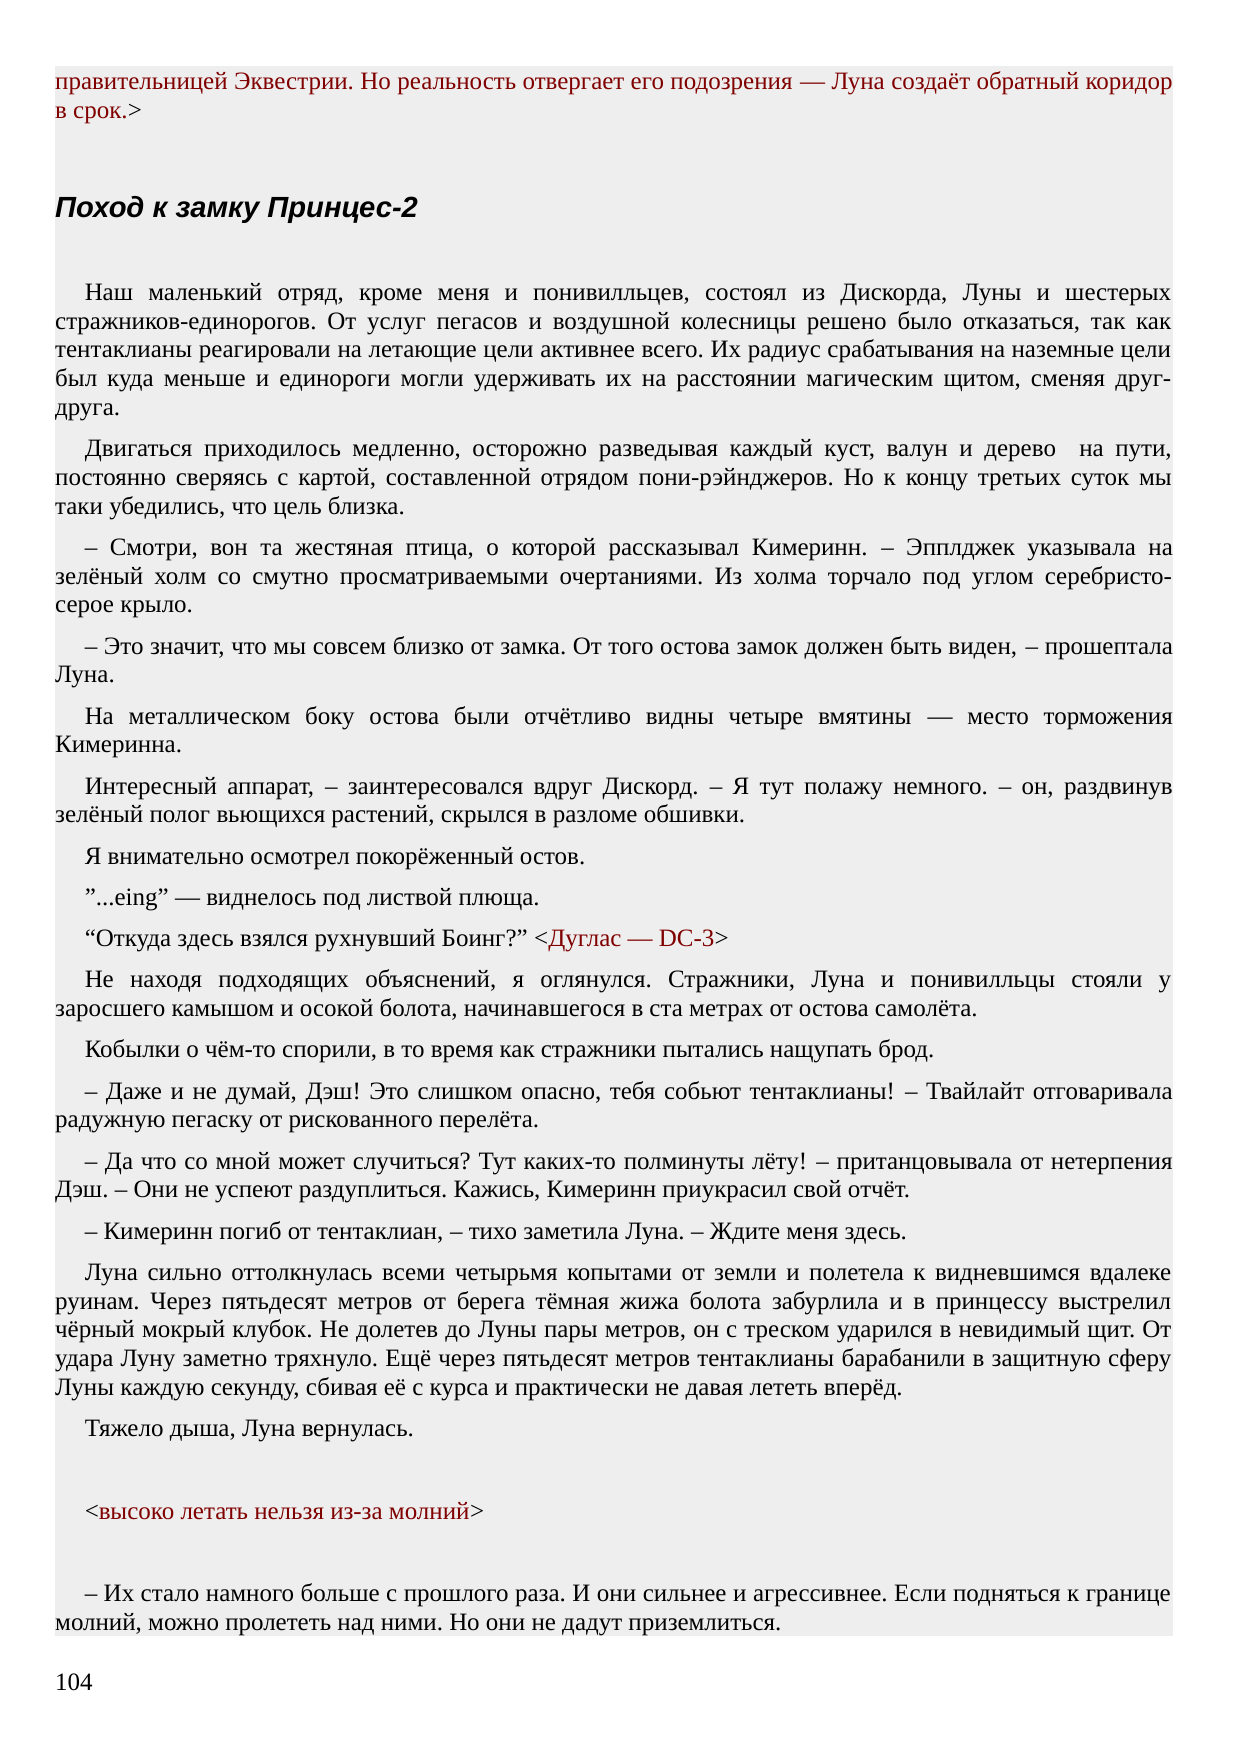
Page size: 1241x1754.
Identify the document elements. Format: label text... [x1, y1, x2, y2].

text – Смотри, вон та жестяная птица, о которой рассказывал Кимеринн. – Эпплджек указывала на зелёный холм со смутно просматриваемыми очертаниями. Из холма торчало под углом серебристо-серое крыло. [55, 532, 1173, 618]
text Луна сильно оттолкнулась всеми четырьмя копытами от земли и полетела к видневшимся вдалеке руинам. Через пятьдесят метров от берега тёмная жижа болота забурлила и в принцессу выстрелил чёрный мокрый клубок. Не долетев до Луны пары метров, он с треском ударился в невидимый щит. От удара Луну заметно тряхнуло. Ещё через пятьдесят метров тентаклианы барабанили в защитную сферу Луны каждую секунду, сбивая её с курса и практически не давая лететь вперёд. [55, 1257, 1173, 1401]
text Наш маленький отряд, кроме меня и понивилльцев, состоял из Дискорда, Луны и шестерых стражников-единорогов. От услуг пегасов и воздушной колесницы решено было отказаться, так как тентаклианы реагировали на летающие цели активнее всего. Их радиус срабатывания на наземные цели был куда меньше и единороги могли удерживать их на расстоянии магическим щитом, сменяя друг-друга. [55, 277, 1173, 421]
text <высоко летать нельзя из-за молний> [55, 1496, 1173, 1524]
text На металлическом боку остова были отчётливо видны четыре вмятины — место торможения Кимеринна. [55, 701, 1173, 758]
text – Их стало намного больше с прошлого раза. И они сильнее и агрессивнее. Если подняться к границе молний, можно пролететь над ними. Но они не дадут приземлиться. [55, 1578, 1173, 1636]
text правительницей Эквестрии. Но реальность отвергает его подозрения — Луна создаёт обратный коридор в срок.> [55, 66, 1173, 123]
text – Это значит, что мы совсем близко от замка. От того остова замок должен быть виден, – прошептала Луна. [55, 631, 1173, 688]
subtitle Поход к замку Принцес-2 [55, 190, 1173, 223]
text Не находя подходящих объяснений, я оглянулся. Стражники, Луна и понивилльцы стояли у заросшего камышом и осокой болота, начинавшегося в ста метрах от остова самолёта. [55, 964, 1173, 1022]
text Кобылки о чём-то спорили, в то время как стражники пытались нащупать брод. [55, 1034, 1173, 1063]
text ”...eing” — виднелось под листвой плюща. [55, 882, 1173, 911]
text – Кимеринн погиб от тентаклиан, – тихо заметила Луна. – Ждите меня здесь. [55, 1216, 1173, 1244]
text Тяжело дыша, Луна вернулась. [55, 1413, 1173, 1442]
text – Даже и не думай, Дэш! Это слишком опасно, тебя собьют тентаклианы! – Твайлайт отговаривала радужную пегаску от рискованного перелёта. [55, 1076, 1173, 1133]
text Я внимательно осмотрел покорёженный остов. [55, 841, 1173, 869]
text – Да что со мной может случиться? Тут каких-то полминуты лёту! – пританцовывала от нетерпения Дэш. – Они не успеют раздуплиться. Кажись, Кимеринн приукрасил свой отчёт. [55, 1146, 1173, 1203]
text Двигаться приходилось медленно, осторожно разведывая каждый куст, валун и дерево на пути, постоянно сверяясь с картой, составленной отрядом пони-рэйнджеров. Но к концу третьих суток мы таки убедились, что цель близка. [55, 433, 1173, 519]
text Интересный аппарат, – заинтересовался вдруг Дискорд. – Я тут полажу немного. – он, раздвинув зелёный полог вьющихся растений, скрылся в разломе обшивки. [55, 771, 1173, 828]
text “Откуда здесь взялся рухнувший Боинг?” <Дуглас — DC-3> [55, 923, 1173, 952]
